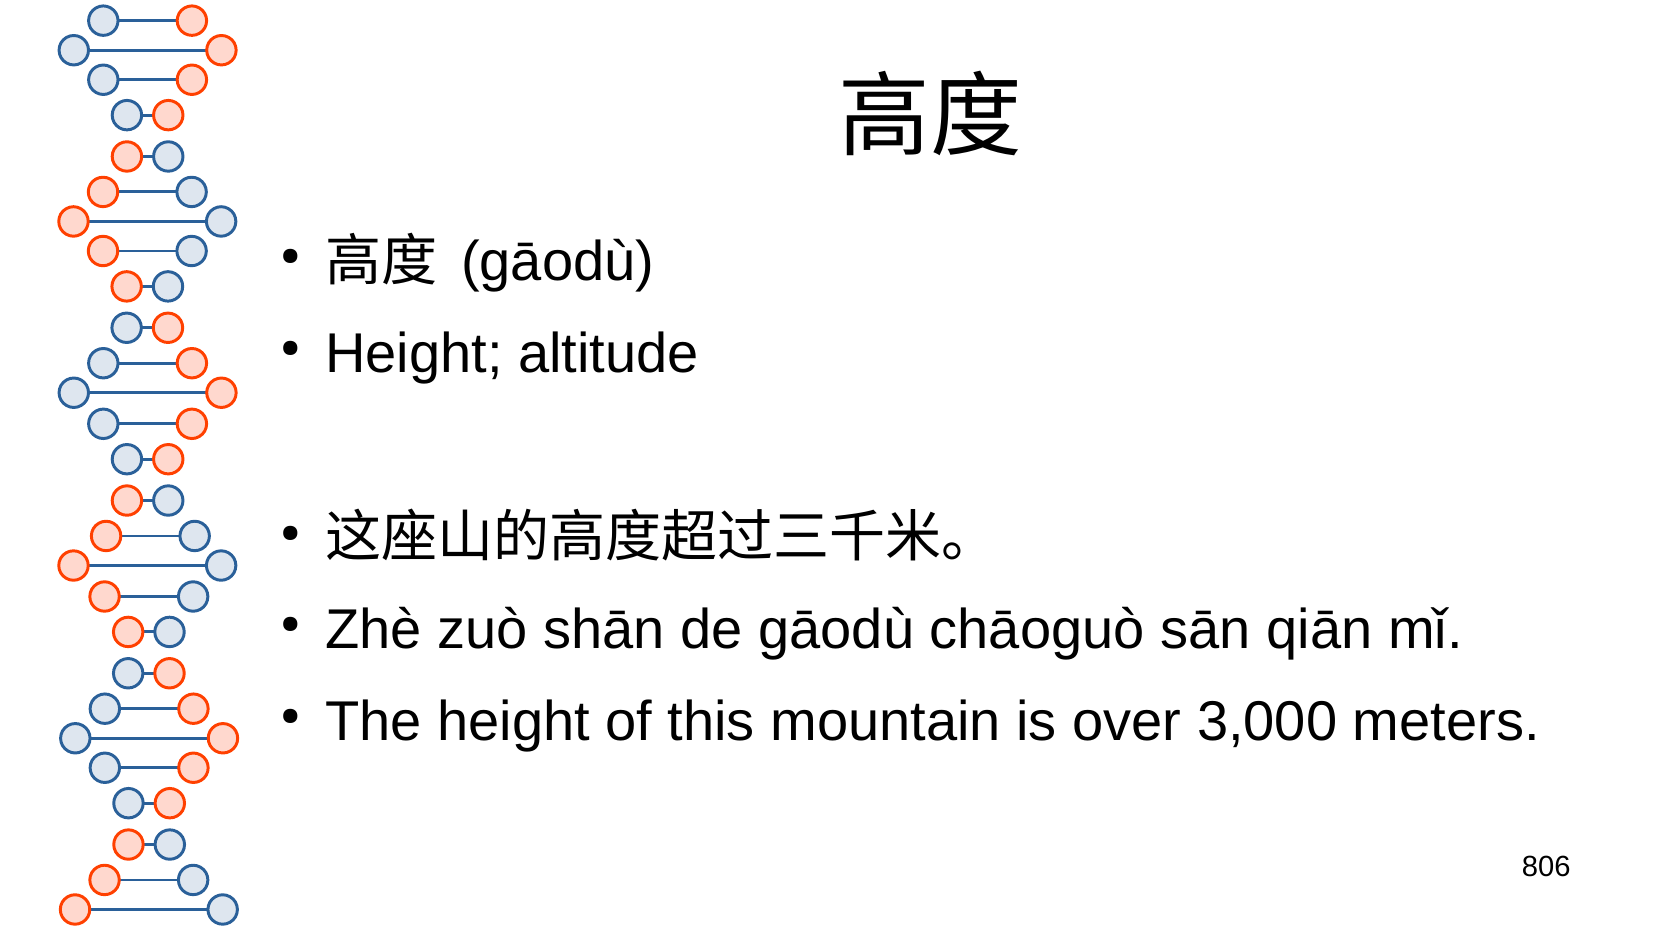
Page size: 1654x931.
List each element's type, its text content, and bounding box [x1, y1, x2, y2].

title 高度 [265, 35, 1595, 189]
list 高度 (gāodù) Height; altitude 这座山的高度超过三千米。 Zhè zuò shān de gāodù chāoguò sān qiān mǐ. The height of this mountain is over 3,000 meters. [265, 224, 1595, 764]
